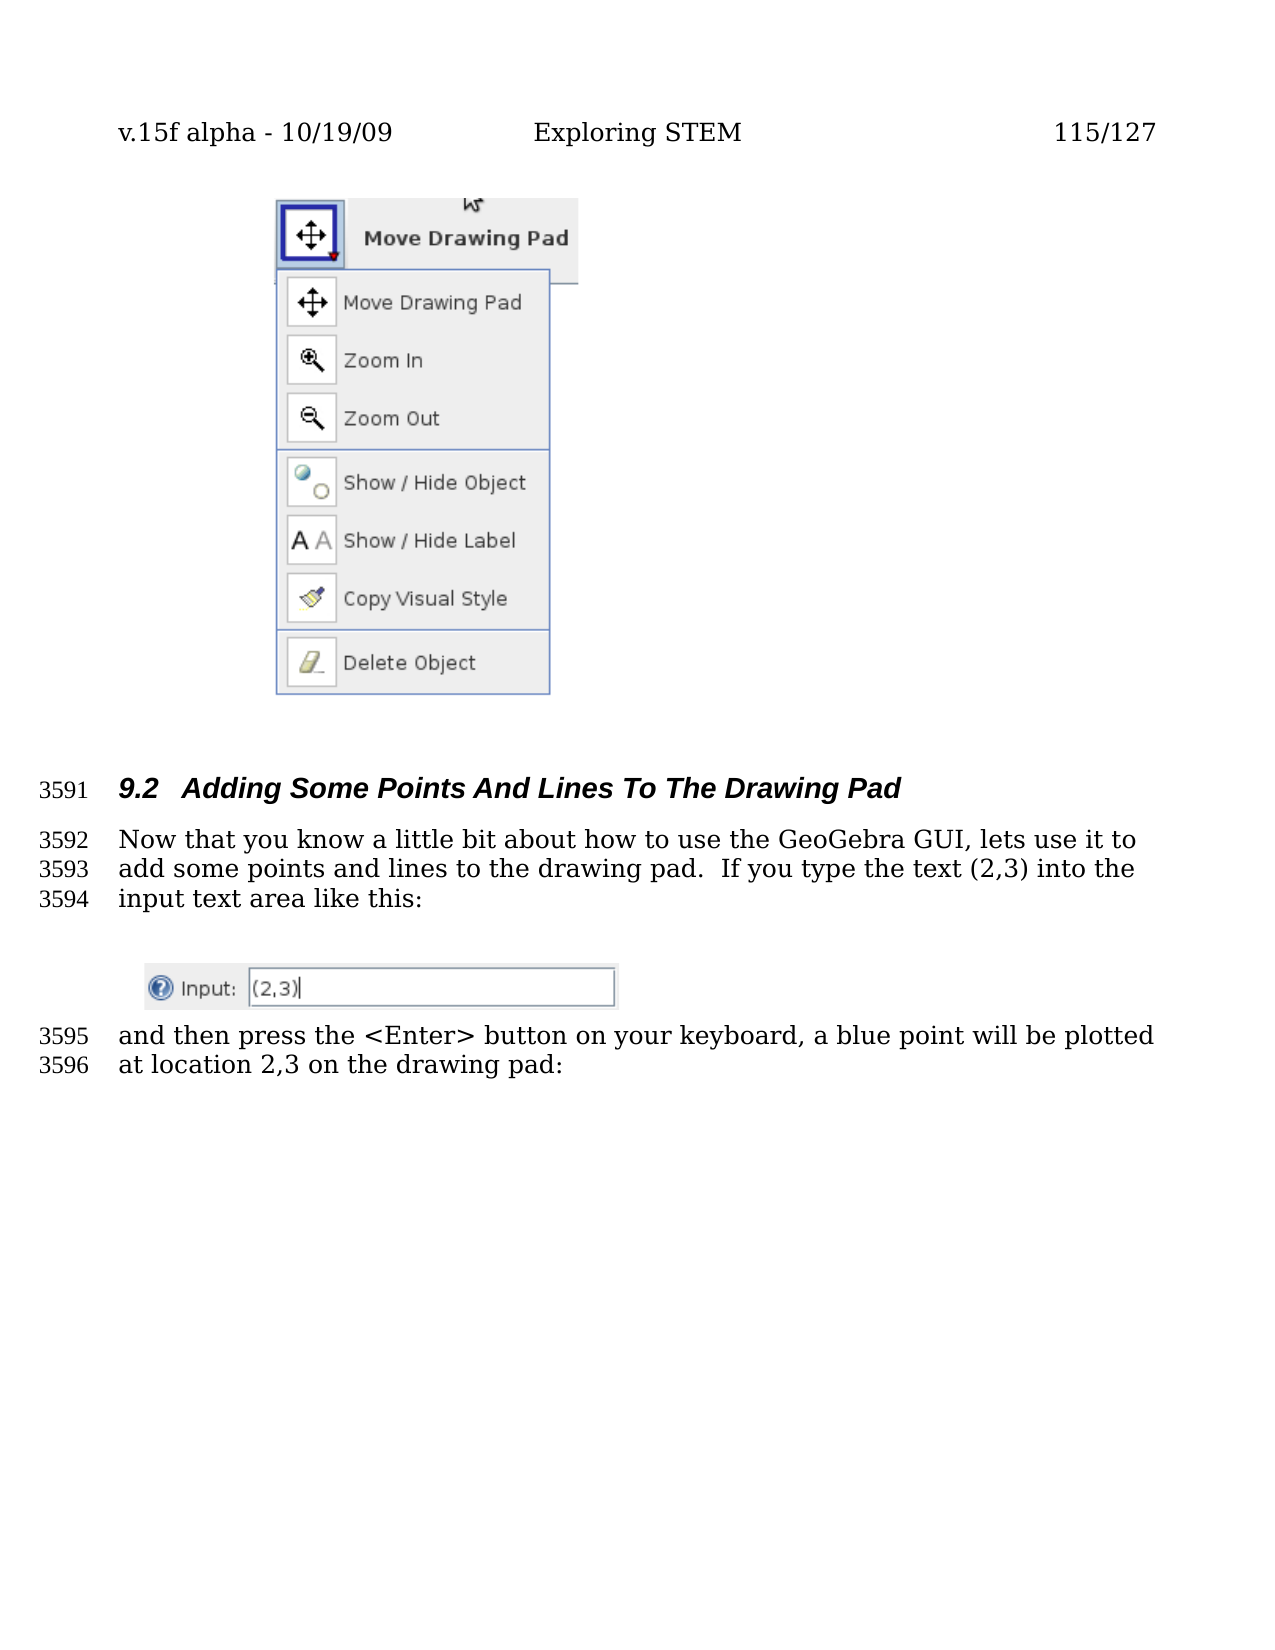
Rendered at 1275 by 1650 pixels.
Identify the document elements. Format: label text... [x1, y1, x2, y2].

text Now that you know a little bit about how to use the GeoGebra GUI, lets use it to add some points and lines to the drawing pad. If you type the text (2,3) into the input text area like this: [118, 825, 1157, 913]
picture [144, 963, 620, 1010]
subtitle Adding Some Points And Lines To The Drawing Pad [118, 771, 1157, 804]
text and then press the <Enter> button on your keyboard, a blue point will be plotted at location 2,3 on the drawing pad: [118, 1021, 1157, 1079]
picture [273, 198, 579, 703]
